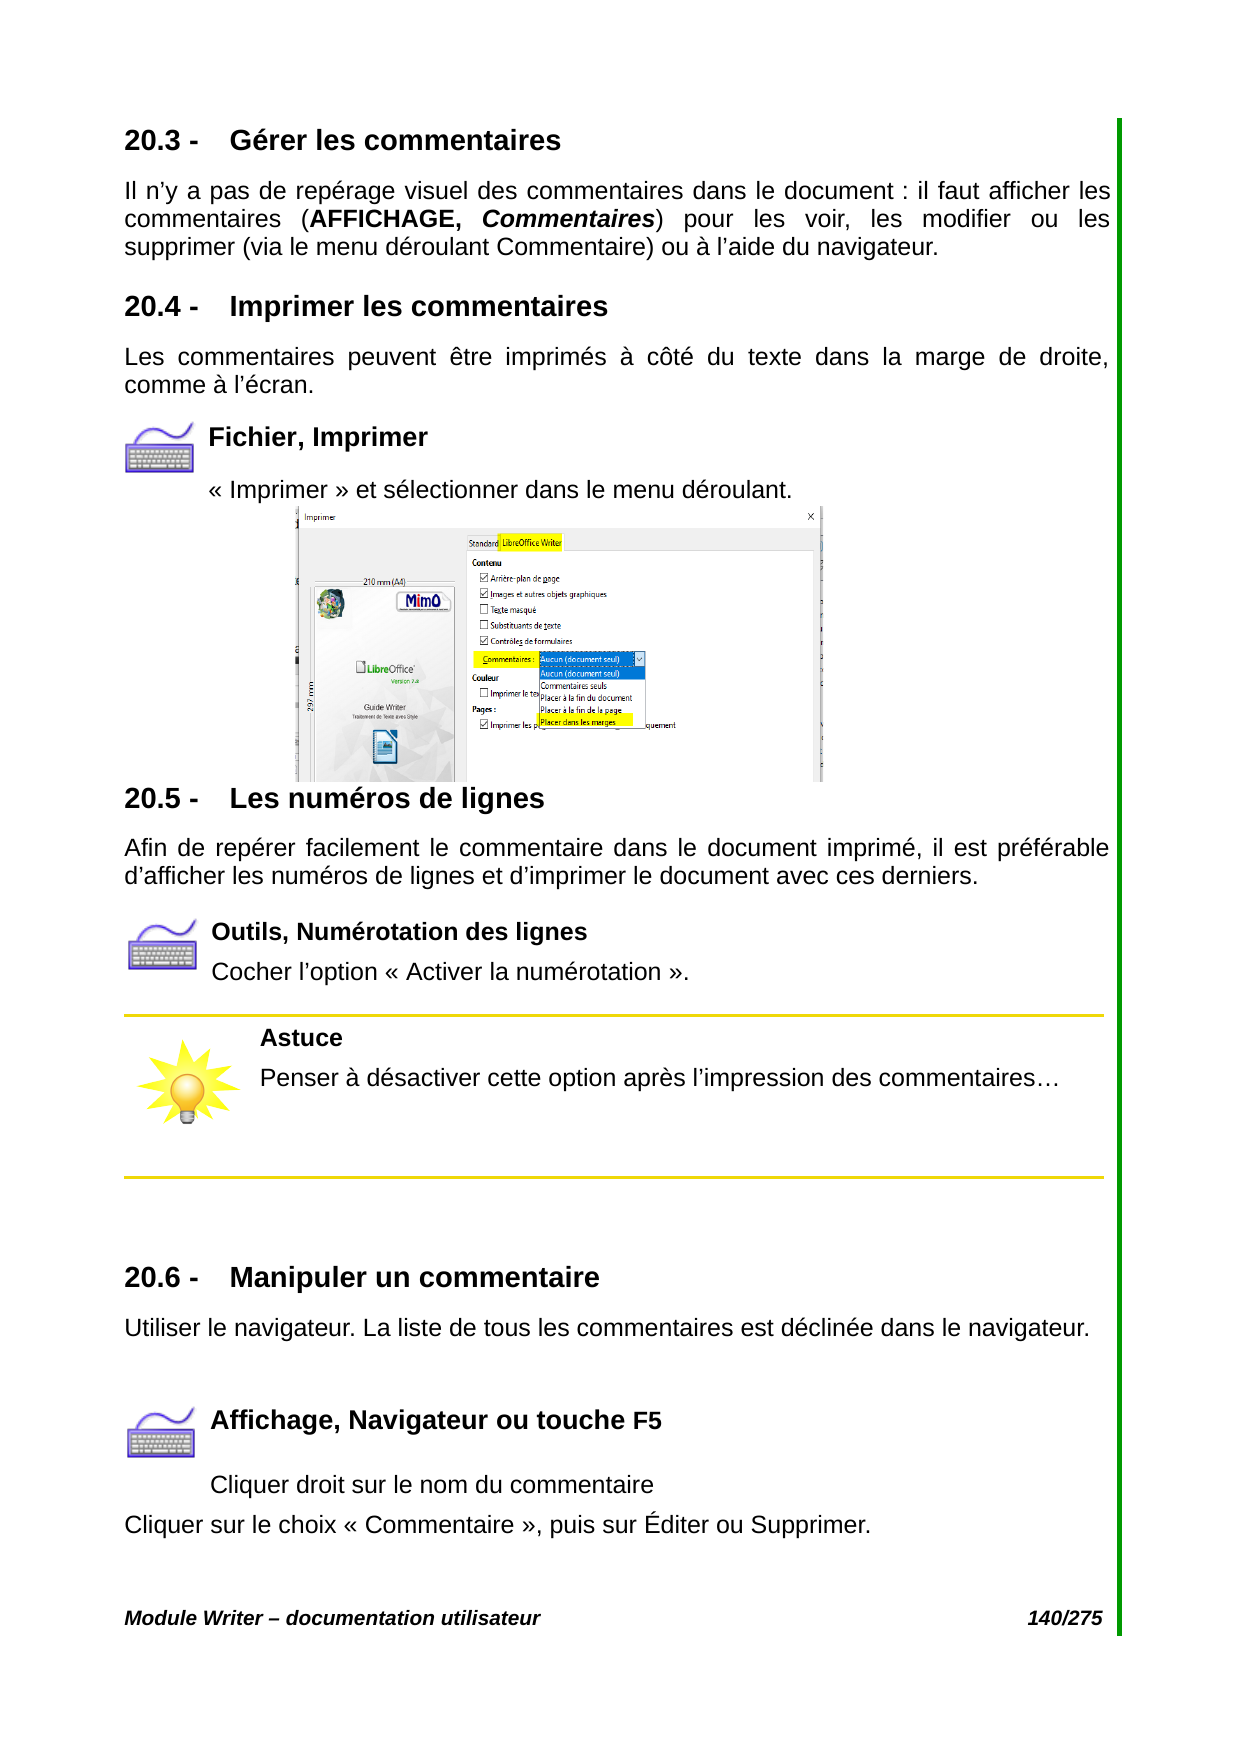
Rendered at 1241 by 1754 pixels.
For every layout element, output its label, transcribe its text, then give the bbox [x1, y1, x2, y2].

text « Imprimer » et sélectionner dans le menu déroulant. [124, 476, 1111, 504]
text Cliquer droit sur le nom du commentaire [124, 1471, 1111, 1499]
text Cocher l’option « Activer la numérotation ». [124, 958, 1111, 986]
picture [121, 411, 197, 487]
text Il n’y a pas de repérage visuel des commentaires dans le document : il faut afficher les commentaires (AFFICHAGE, Commentaires) pour les voir, les modifier ou les supprimer (via le menu déroulant Commentaire) ou à l’aide du navigateur. [124, 177, 1111, 260]
subtitle Les numéros de lignes [124, 778, 1111, 814]
subtitle Gérer les commentaires [124, 124, 1111, 157]
table_header Astuce Penser à désactiver cette option après l’impression des commentaires… [254, 1017, 1104, 1176]
picture [123, 1396, 198, 1472]
text Utiliser le navigateur. La liste de tous les commentaires est déclinée dans le navigateur. [124, 1314, 1111, 1342]
text Fichier, Imprimer [197, 422, 1111, 452]
subtitle Manipuler un commentaire [124, 1261, 1111, 1294]
text Cliquer sur le choix « Commentaire », puis sur Éditer ou Supprimer. [124, 1511, 1111, 1538]
picture [295, 506, 824, 782]
text Afin de repérer facilement le commentaire dans le document imprimé, il est préférable d’afficher les numéros de lignes et d’imprimer le document avec ces derniers. [124, 834, 1111, 890]
picture [129, 1022, 248, 1141]
picture [124, 908, 200, 984]
subtitle Imprimer les commentaires [124, 290, 1111, 322]
text Les commentaires peuvent être imprimés à côté du texte dans la marge de droite, comme à l’écran. [124, 342, 1111, 398]
text Affichage, Navigateur ou touche F5 [198, 1405, 1111, 1436]
table_header [124, 1017, 254, 1176]
text Outils, Numérotation des lignes [200, 918, 1111, 946]
